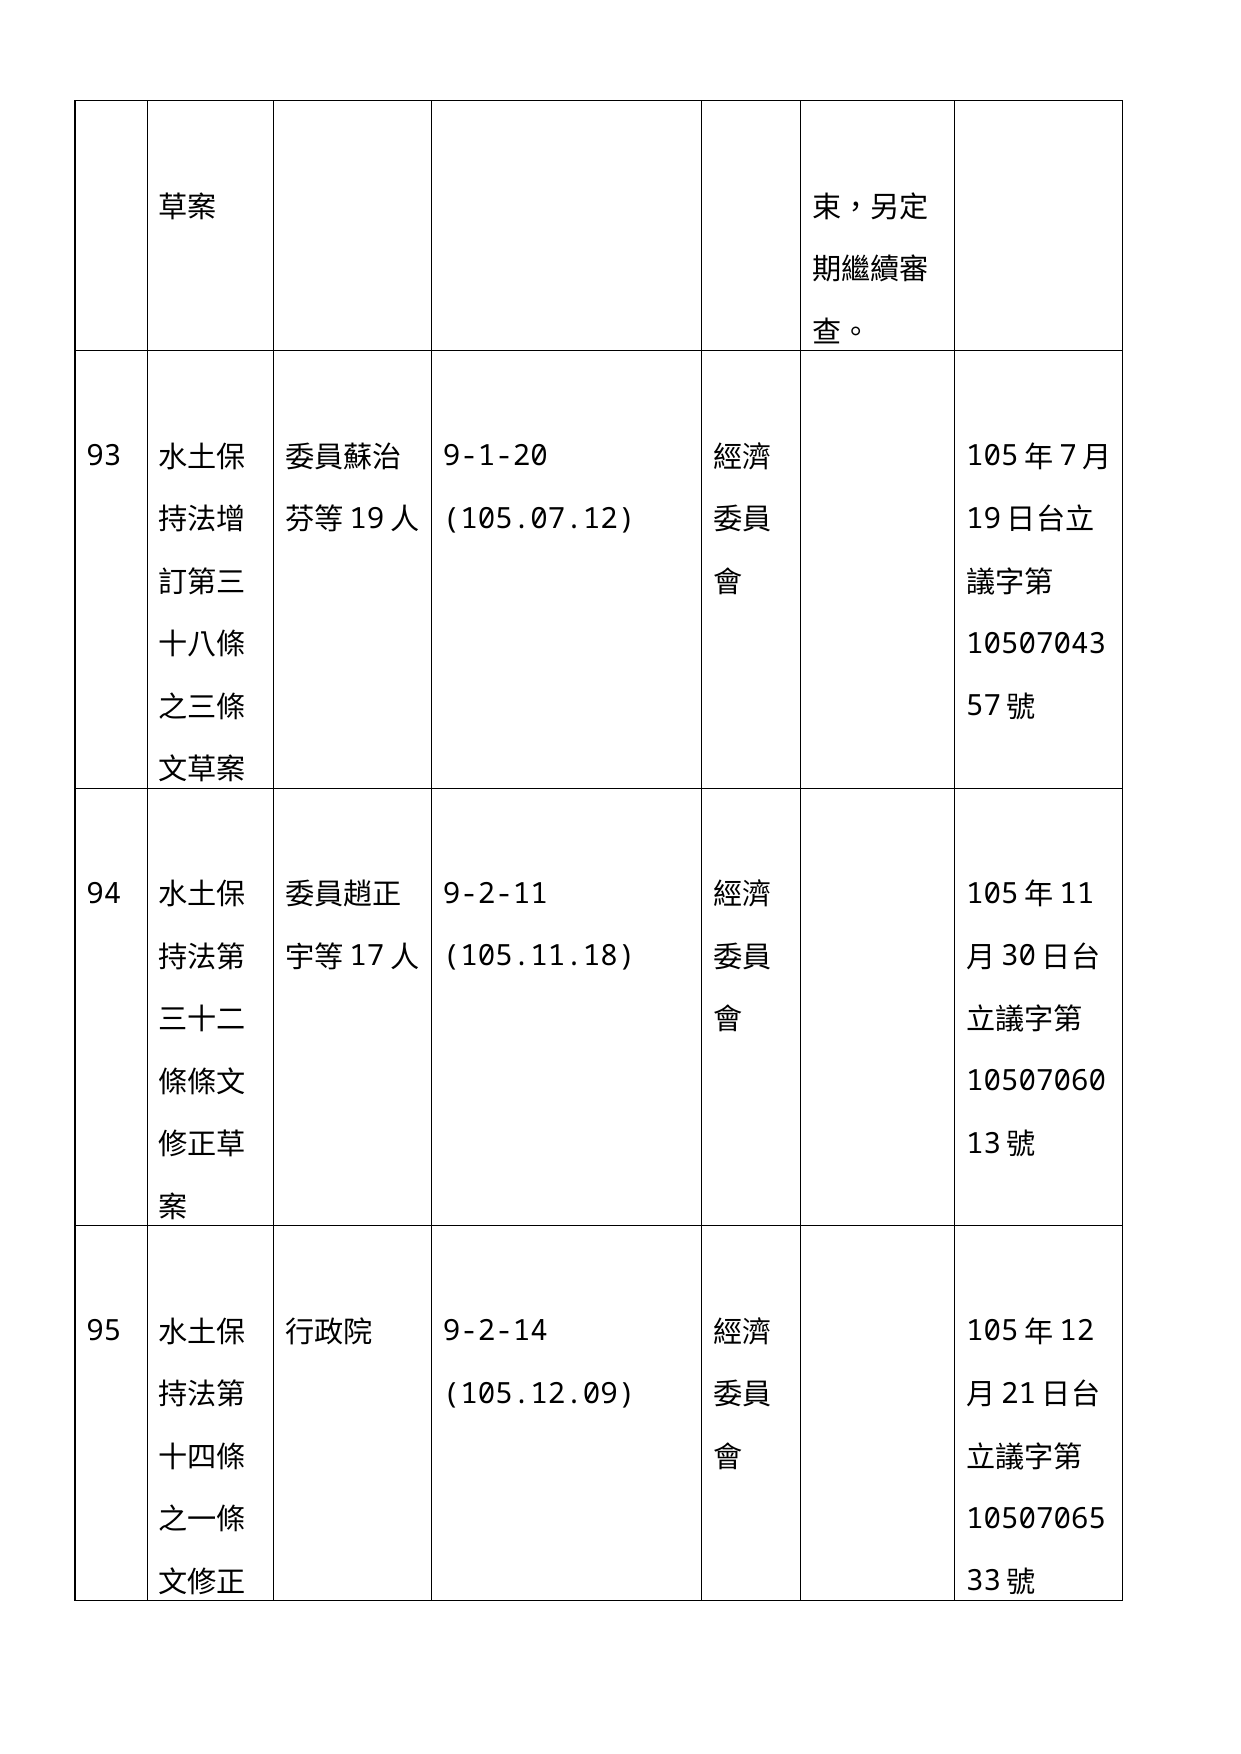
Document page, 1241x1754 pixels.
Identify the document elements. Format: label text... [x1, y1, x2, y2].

table_cell 9-1-20 (105.07.12) [432, 351, 701, 788]
table_cell [76, 101, 147, 350]
table_cell [432, 101, 701, 350]
table_cell 9-2-11 (105.11.18) [432, 789, 701, 1225]
table_cell 水土保持法第十四條之一條文修正 [148, 1226, 273, 1600]
table_cell [274, 101, 431, 350]
table_cell 草案 [148, 101, 273, 350]
table_cell 94 [76, 789, 147, 1225]
table_cell 行政院 [274, 1226, 431, 1600]
table_cell 水土保持法第三十二條條文修正草案 [148, 789, 273, 1225]
table_cell 經濟委員會 [702, 1226, 800, 1600]
table_cell 105年11月30日台立議字第1050706013號 [955, 789, 1122, 1225]
table_cell 95 [76, 1226, 147, 1600]
table_cell 105年7月19日台立議字第1050704357號 [955, 351, 1122, 788]
table_cell [801, 789, 954, 1225]
table_cell [801, 351, 954, 788]
table_cell 委員蘇治芬等19人 [274, 351, 431, 788]
table_cell 93 [76, 351, 147, 788]
table_cell [801, 1226, 954, 1600]
table_cell 9-2-14 (105.12.09) [432, 1226, 701, 1600]
table_cell 委員趙正宇等17人 [274, 789, 431, 1225]
table_cell [955, 101, 1122, 350]
table_cell 束，另定期繼續審查。 [801, 101, 954, 350]
table_cell 經濟委員會 [702, 351, 800, 788]
table_cell [702, 101, 800, 350]
table_cell 經濟委員會 [702, 789, 800, 1225]
table_cell 105年12月21日台立議字第1050706533號 [955, 1226, 1122, 1600]
table_cell 水土保持法增訂第三十八條之三條文草案 [148, 351, 273, 788]
